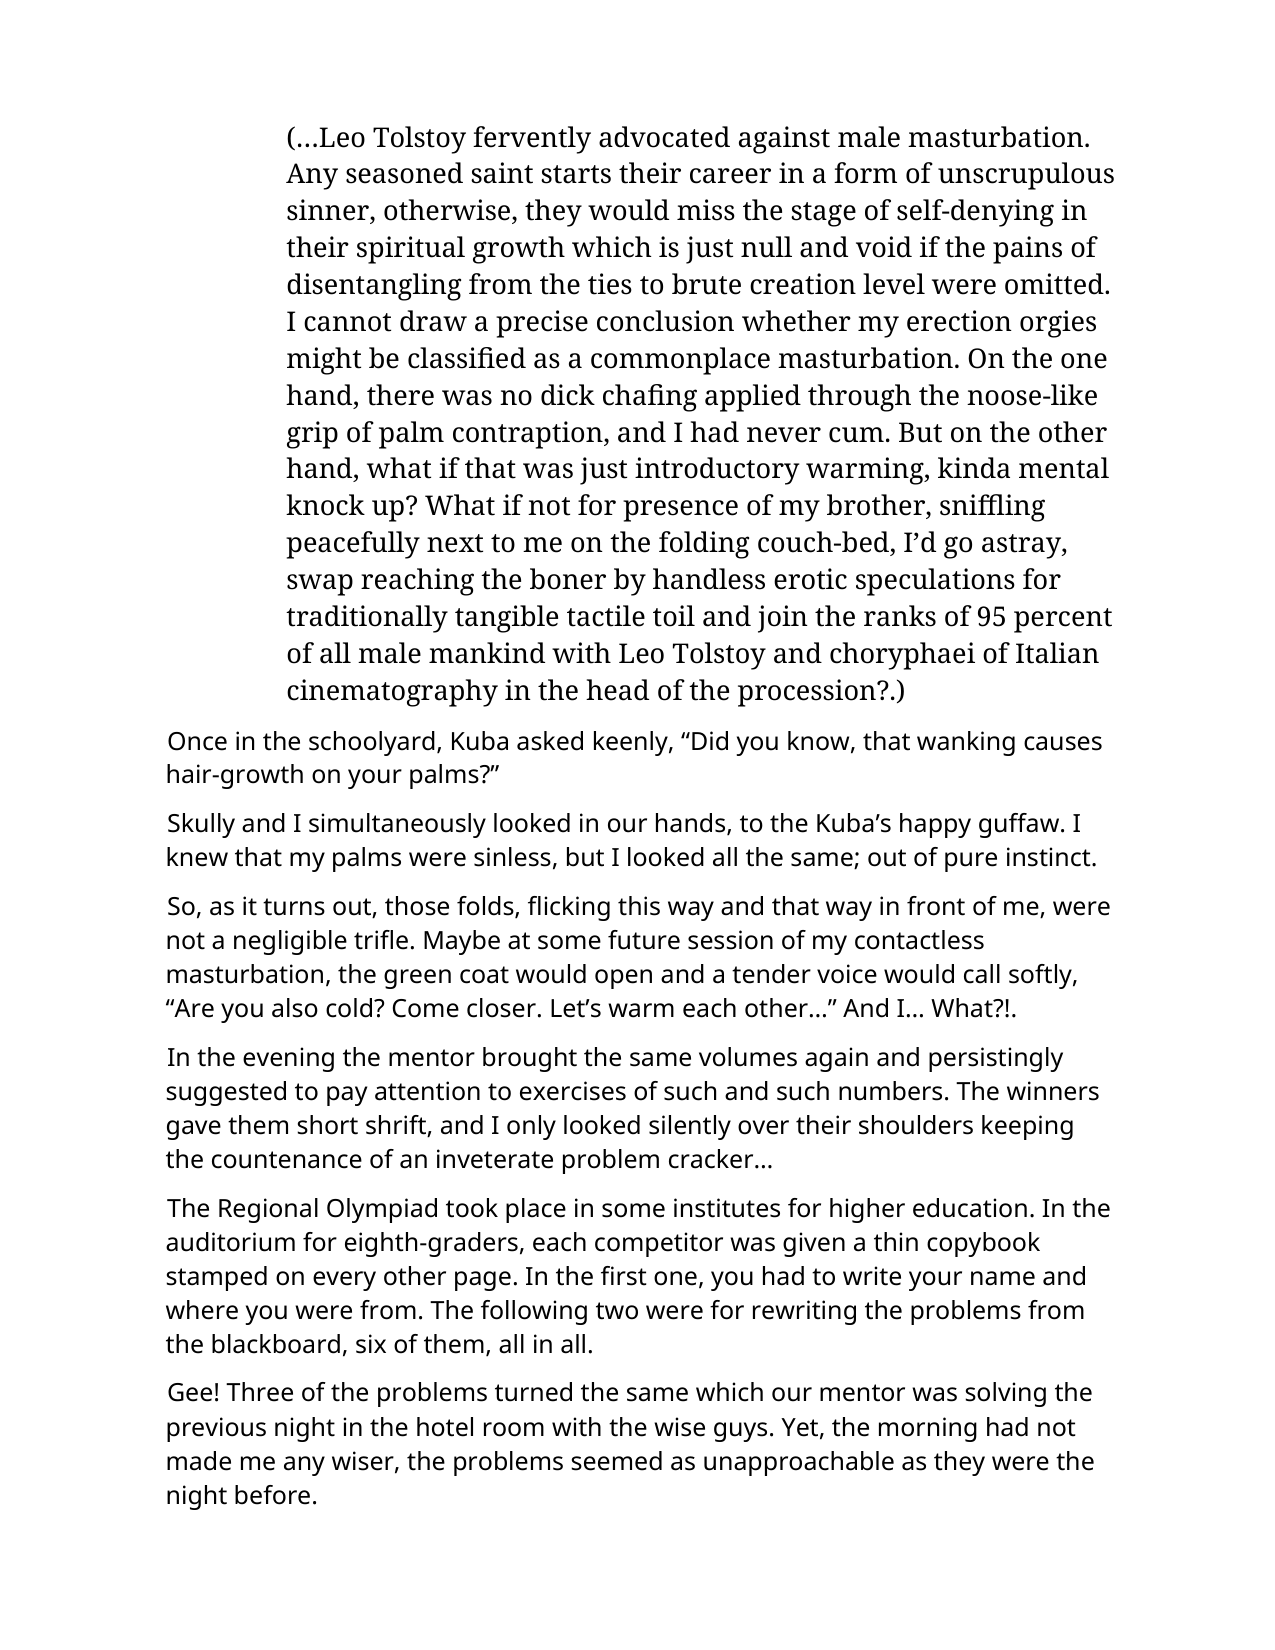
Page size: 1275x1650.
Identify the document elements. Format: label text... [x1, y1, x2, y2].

list (…Leo Tolstoy fervently advocated against male masturbation. [286, 118, 1118, 155]
text So, as it turns out, those folds, flicking this way and that way in front of me, were not a negligible trifle. Maybe at some future session of my contactless masturbation, the green coat would open and a tender voice would call softly, “Are you also cold? Come closer. Let’s warm each other…” And I… What?!. [165, 888, 1118, 1025]
text Once in the schoolyard, Kuba asked keenly, “Did you know, that wanking causes hair-growth on your palms?” [165, 723, 1118, 791]
text Gee! Three of the problems turned the same which our mentor was solving the previous night in the hotel room with the wise guys. Yet, the morning had not made me any wiser, the problems seemed as unapproachable as they were the night before. [165, 1375, 1118, 1511]
list Any seasoned saint starts their career in a form of unscrupulous sinner, otherwise, they would miss the stage of self-denying in their spiritual growth which is just null and void if the pains of disentangling from the ties to brute creation level were omitted. [286, 155, 1118, 302]
text Skully and I simultaneously looked in our hands, to the Kuba’s happy guffaw. I knew that my palms were sinless, but I looked all the same; out of pure instinct. [165, 806, 1118, 874]
text In the evening the mentor brought the same volumes again and persistingly suggested to pay attention to exercises of such and such numbers. The winners gave them short shrift, and I only looked silently over their shoulders keeping the countenance of an inveterate problem cracker… [165, 1039, 1118, 1176]
list I cannot draw a precise conclusion whether my erection orgies might be classified as a commonplace masturbation. On the one hand, there was no dick chafing applied through the noose-like grip of palm contraption, and I had never cum. But on the other hand, what if that was just introductory warming, kinda mental knock up? What if not for presence of my brother, sniffling peacefully next to me on the folding couch-bed, I’d go astray, swap reaching the boner by handless erotic speculations for traditionally tangible tactile toil and join the ranks of 95 percent of all male mankind with Leo Tolstoy and choryphaei of Italian cinematography in the head of the procession?.) [286, 302, 1118, 708]
text The Regional Olympiad took place in some institutes for higher education. In the auditorium for eighth-graders, each competitor was given a thin copybook stamped on every other page. In the first one, you had to write your name and where you were from. The following two were for rewriting the problems from the blackboard, six of them, all in all. [165, 1190, 1118, 1361]
